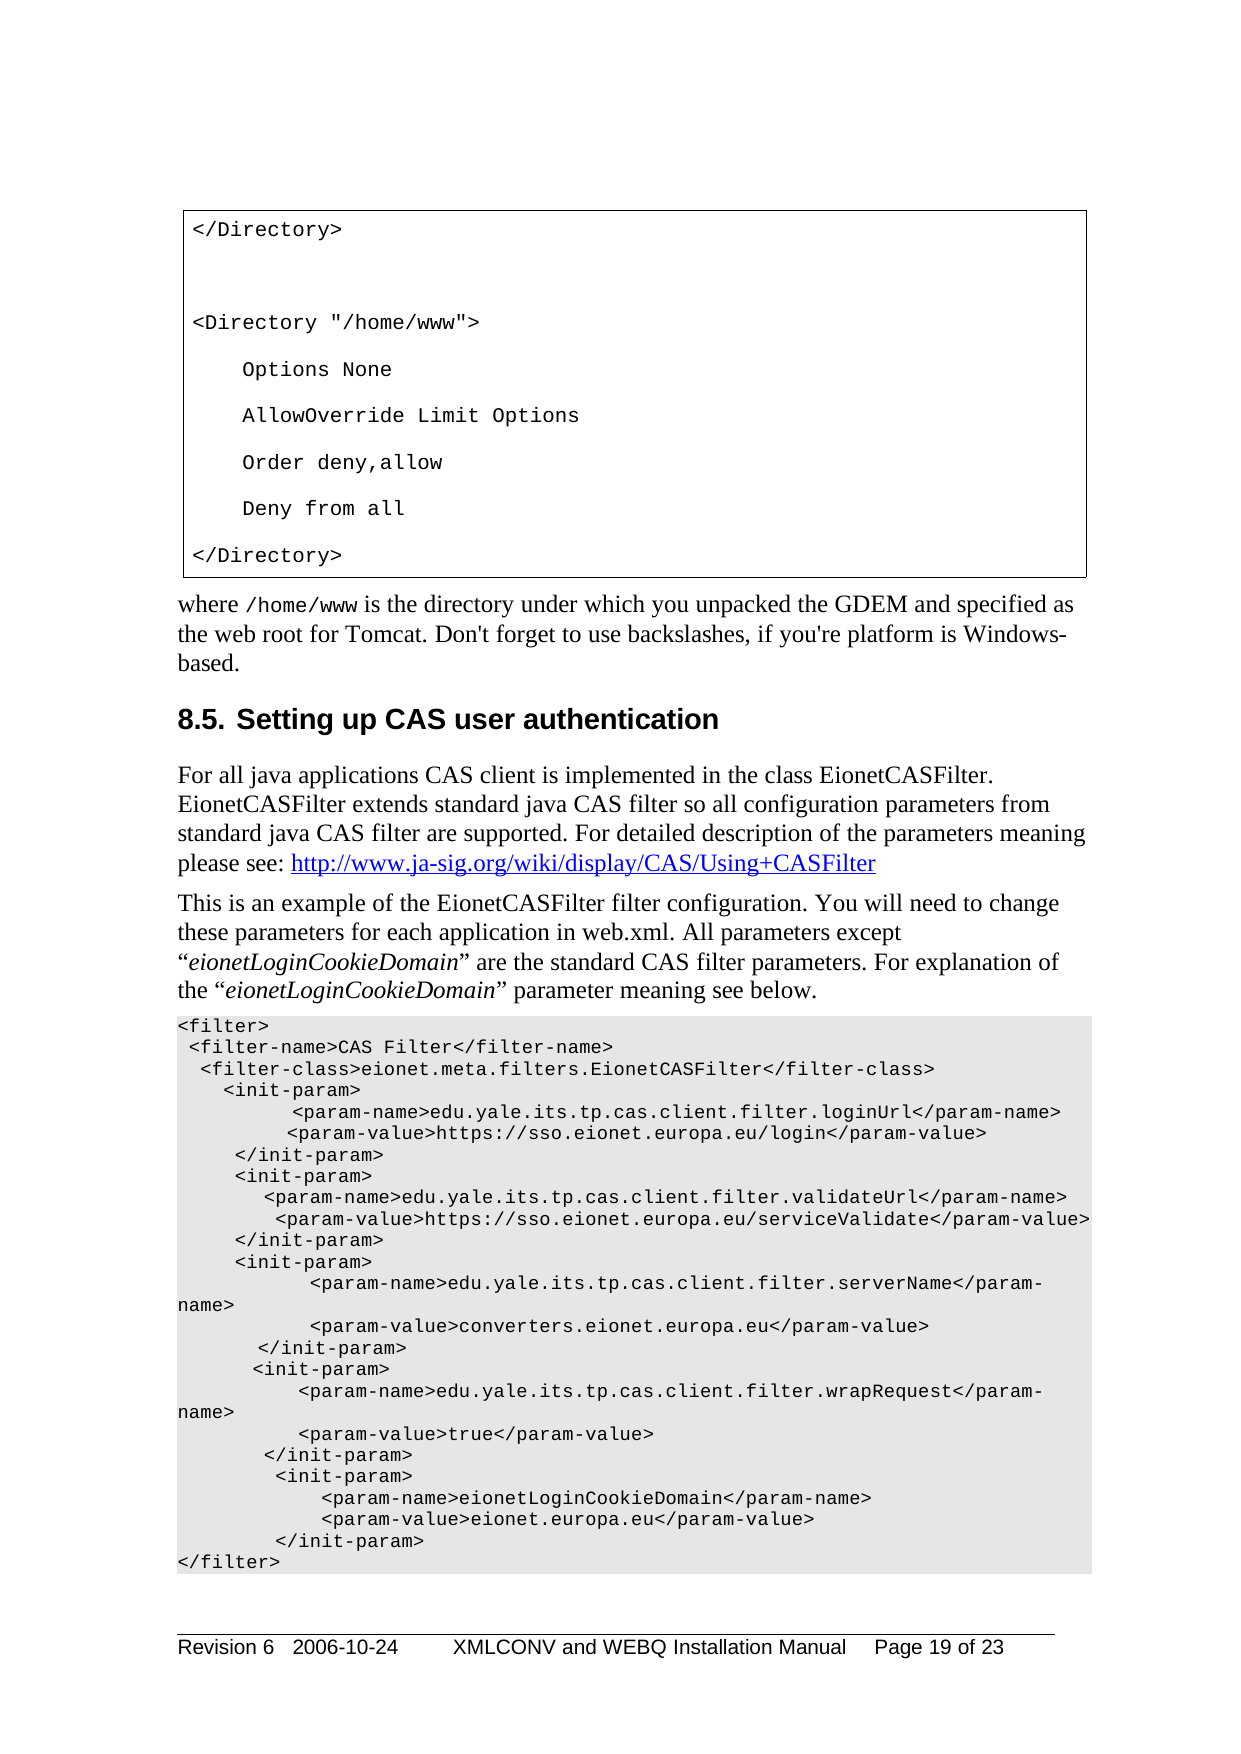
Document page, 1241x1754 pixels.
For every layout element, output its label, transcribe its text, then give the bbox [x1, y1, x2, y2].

subtitle Setting up CAS user authentication [177, 702, 1092, 735]
list <param-name>edu.yale.its.tp.cas.client.filter.serverName</param-name> [177, 1274, 1092, 1317]
text </Directory> [184, 211, 1086, 242]
list <param-name>eionetLoginCookieDomain</param-name> [177, 1488, 1092, 1510]
text Deny from all [184, 490, 1086, 522]
list </init-param> [177, 1531, 1092, 1553]
list <param-value>https://sso.eionet.europa.eu/login</param-value> [177, 1123, 1092, 1145]
list <filter-class>eionet.meta.filters.EionetCASFilter</filter-class> [177, 1059, 1092, 1081]
list </init-param> [177, 1445, 1092, 1467]
text where /home/www is the directory under which you unpacked the GDEM and specified as the web root for Tomcat. Don't forget to use backslashes, if you're platform is Windows-based. [177, 589, 1092, 677]
list <param-name>edu.yale.its.tp.cas.client.filter.loginUrl</param-name> [177, 1102, 1092, 1123]
text This is an example of the EionetCASFilter filter configuration. You will need to change these parameters for each application in web.xml. All parameters except “eionetLoginCookieDomain” are the standard CAS filter parameters. For explanation of the “eionetLoginCookieDomain” parameter meaning see below. [177, 888, 1092, 1004]
list <param-value>converters.eionet.europa.eu</param-value> [177, 1317, 1092, 1338]
text Order deny,allow [184, 443, 1086, 475]
text For all java applications CAS client is implemented in the class EionetCASFilter. EionetCASFilter extends standard java CAS filter so all configuration parameters from standard java CAS filter are supported. For detailed description of the parameters meaning please see: http://www.ja-sig.org/wiki/display/CAS/Using+CASFilter [177, 760, 1092, 876]
text Options None [184, 350, 1086, 382]
list <init-param> [177, 1166, 1092, 1188]
list <init-param> [177, 1359, 1092, 1381]
list <param-name>edu.yale.its.tp.cas.client.filter.validateUrl</param-name> [177, 1188, 1092, 1209]
list <param-value>https://sso.eionet.europa.eu/serviceValidate</param-value> [177, 1209, 1092, 1231]
list <param-value>eionet.europa.eu</param-value> [177, 1510, 1092, 1531]
list </init-param> [177, 1338, 1092, 1359]
list <filter> [177, 1016, 1092, 1038]
text </Directory> [184, 536, 1086, 577]
text <Directory "/home/www"> [184, 303, 1086, 335]
list <init-param> [177, 1252, 1092, 1274]
list </init-param> [177, 1145, 1092, 1166]
list </filter> [177, 1553, 1092, 1574]
list <param-value>true</param-value> [177, 1424, 1092, 1445]
text AllowOverride Limit Options [184, 397, 1086, 428]
list <filter-name>CAS Filter</filter-name> [177, 1038, 1092, 1059]
list <init-param> [177, 1081, 1092, 1102]
list <param-name>edu.yale.its.tp.cas.client.filter.wrapRequest</param-name> [177, 1381, 1092, 1424]
list </init-param> [177, 1231, 1092, 1252]
list <init-param> [177, 1467, 1092, 1488]
